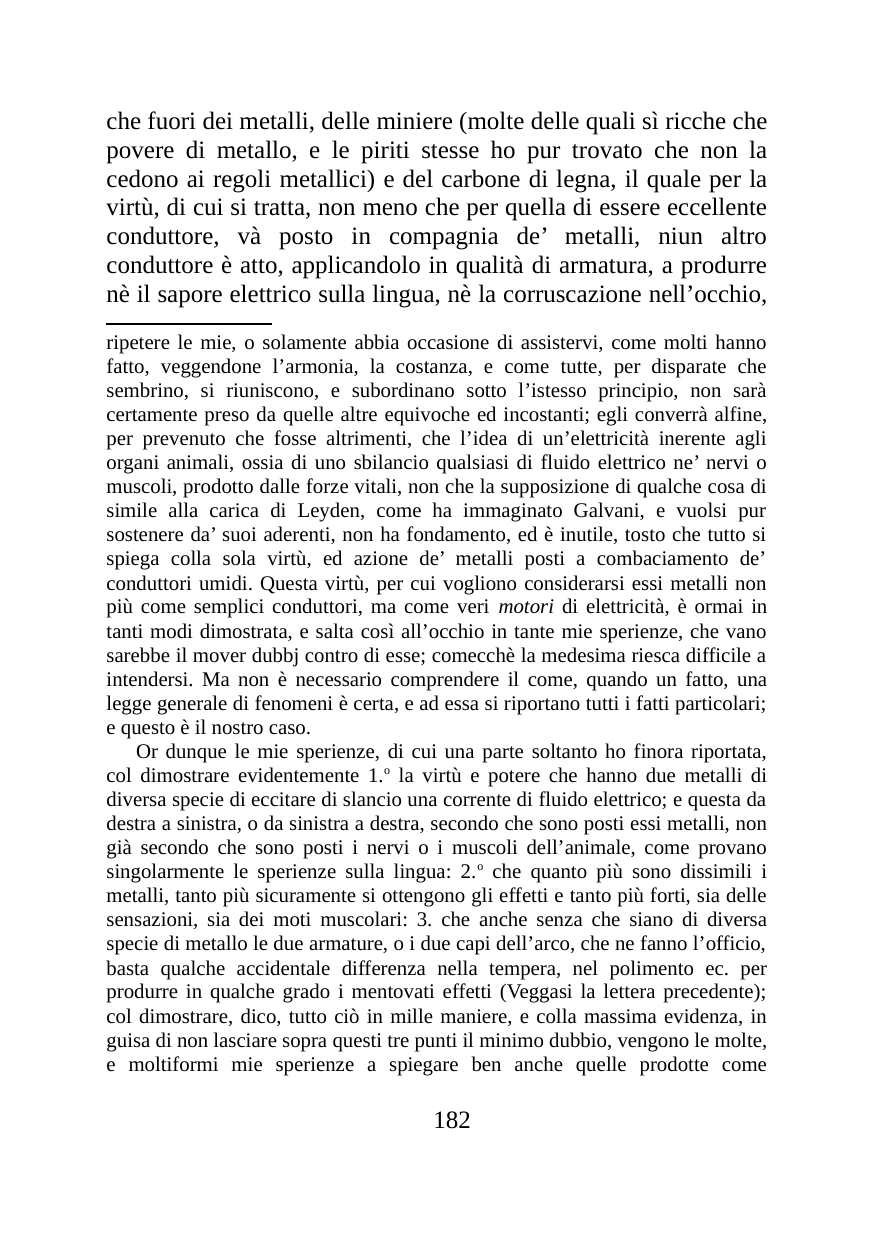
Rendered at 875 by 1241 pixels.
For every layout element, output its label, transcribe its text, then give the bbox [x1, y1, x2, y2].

text Or dunque le mie sperienze, di cui una parte soltanto ho finora riportata, col dimostrare evidentemente 1.o la virtù e potere che hanno due metalli di diversa specie di eccitare di slancio una corrente di fluido elettrico; e questa da destra a sinistra, o da sinistra a destra, secondo che sono posti essi metalli, non già secondo che sono posti i nervi o i muscoli dell’animale, come provano singolarmente le sperienze sulla lingua: 2.o che quanto più sono dissimili i metalli, tanto più sicuramente si ottengono gli effetti e tanto più forti, sia delle sensazioni, sia dei moti muscolari: 3. che anche senza che siano di diversa specie di metallo le due armature, o i due capi dell’arco, che ne fanno l’officio, basta qualche accidentale differenza nella tempera, nel polimento ec. per produrre in qualche grado i mentovati effetti (Veggasi la lettera precedente); col dimostrare, dico, tutto ciò in mille maniere, e colla massima evidenza, in guisa di non lasciare sopra questi tre punti il minimo dubbio, vengono le molte, e moltiformi mie sperienze a spiegare ben anche quelle prodotte come [106, 739, 768, 1076]
text ripetere le mie, o solamente abbia occasione di assistervi, come molti hanno fatto, veggendone l’armonia, la costanza, e come tutte, per disparate che sembrino, si riuniscono, e subordinano sotto l’istesso principio, non sarà certamente preso da quelle altre equivoche ed incostanti; egli converrà alfine, per prevenuto che fosse altrimenti, che l’idea di un’elettricità inerente agli organi animali, ossia di uno sbilancio qualsiasi di fluido elettrico ne’ nervi o muscoli, prodotto dalle forze vitali, non che la supposizione di qualche cosa di simile alla carica di Leyden, come ha immaginato Galvani, e vuolsi pur sostenere da’ suoi aderenti, non ha fondamento, ed è inutile, tosto che tutto si spiega colla sola virtù, ed azione de’ metalli posti a combaciamento de’ conduttori umidi. Questa virtù, per cui vogliono considerarsi essi metalli non più come semplici conduttori, ma come veri motori di elettricità, è ormai in tanti modi dimostrata, e salta così all’occhio in tante mie sperienze, che vano sarebbe il mover dubbj contro di esse; comecchè la medesima riesca difficile a intendersi. Ma non è necessario comprendere il come, quando un fatto, una legge generale di fenomeni è certa, e ad essa si riportano tutti i fatti particolari; e questo è il nostro caso. [106, 330, 768, 739]
text che fuori dei metalli, delle miniere (molte delle quali sì ricche che povere di metallo, e le piriti stesse ho pur trovato che non la cedono ai regoli metallici) e del carbone di legna, il quale per la virtù, di cui si tratta, non meno che per quella di essere eccellente conduttore, và posto in compagnia de’ metalli, niun altro conduttore è atto, applicandolo in qualità di armatura, a produrre nè il sapore elettrico sulla lingua, nè la corruscazione nell’occhio, [106, 106, 768, 307]
